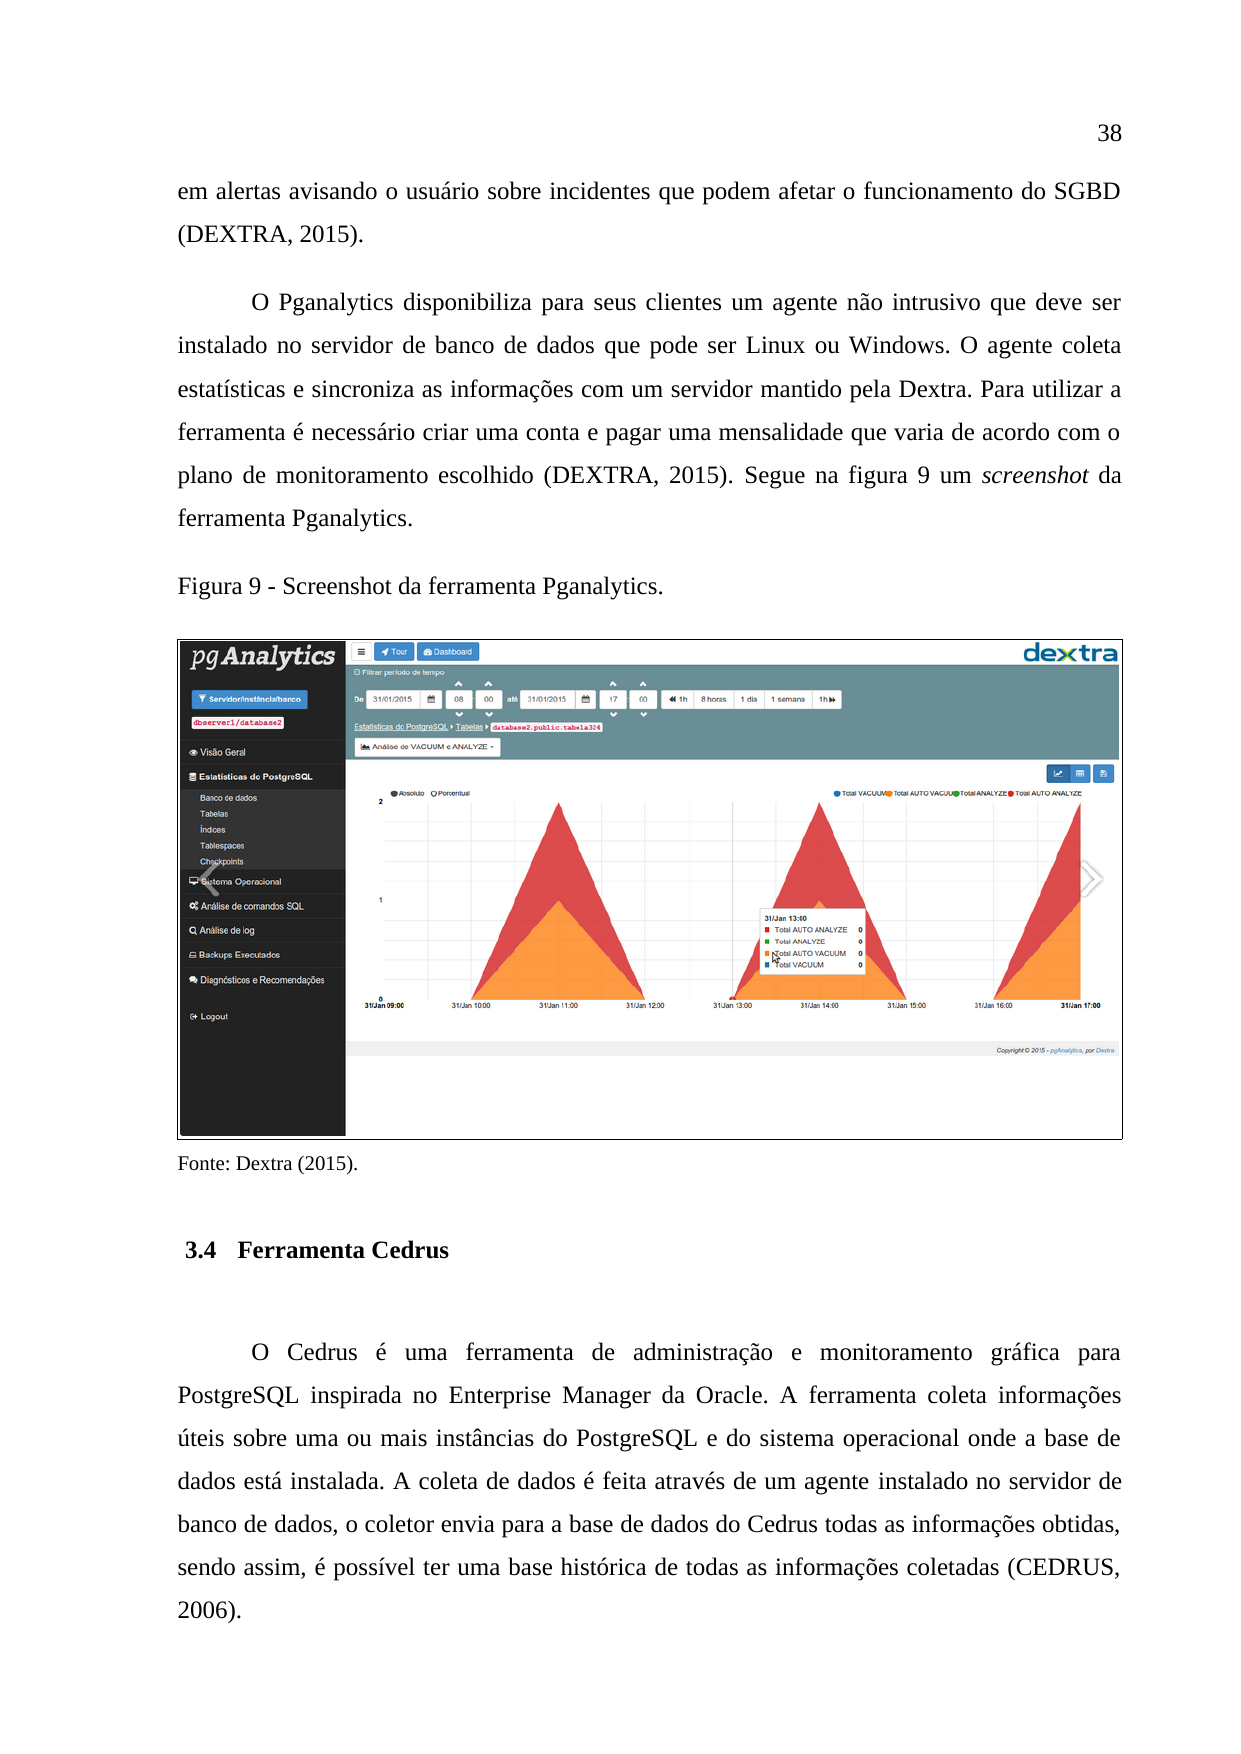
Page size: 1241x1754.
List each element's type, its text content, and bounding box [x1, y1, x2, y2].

text [178, 640, 1122, 1139]
picture [180, 641, 1119, 1137]
text Figura 9 - Screenshot da ferramenta Pganalytics. [177, 571, 1122, 600]
text Fonte: Dextra (2015). [177, 1140, 1122, 1175]
text O Pganalytics disponibiliza para seus clientes um agente não intrusivo que deve ser instalado no servidor de banco de dados que pode ser Linux ou Windows. O agente coleta estatísticas e sincroniza as informações com um servidor mantido pela Dextra. Para utilizar a ferramenta é necessário criar uma conta e pagar uma mensalidade que varia de acordo com o plano de monitoramento escolhido (DEXTRA, 2015). Segue na figura 9 um screenshot da ferramenta Pganalytics. [177, 287, 1122, 532]
list Ferramenta Cedrus [185, 1235, 1122, 1264]
text em alertas avisando o usuário sobre incidentes que podem afetar o funcionamento do SGBD (DEXTRA, 2015). [177, 176, 1122, 248]
text O Cedrus é uma ferramenta de administração e monitoramento gráfica para PostgreSQL inspirada no Enterprise Manager da Oracle. A ferramenta coleta informações úteis sobre uma ou mais instâncias do PostgreSQL e do sistema operacional onde a base de dados está instalada. A coleta de dados é feita através de um agente instalado no servidor de banco de dados, o coletor envia para a base de dados do Cedrus todas as informações obtidas, sendo assim, é possível ter uma base histórica de todas as informações coletadas (CEDRUS, 2006). [177, 1337, 1122, 1624]
